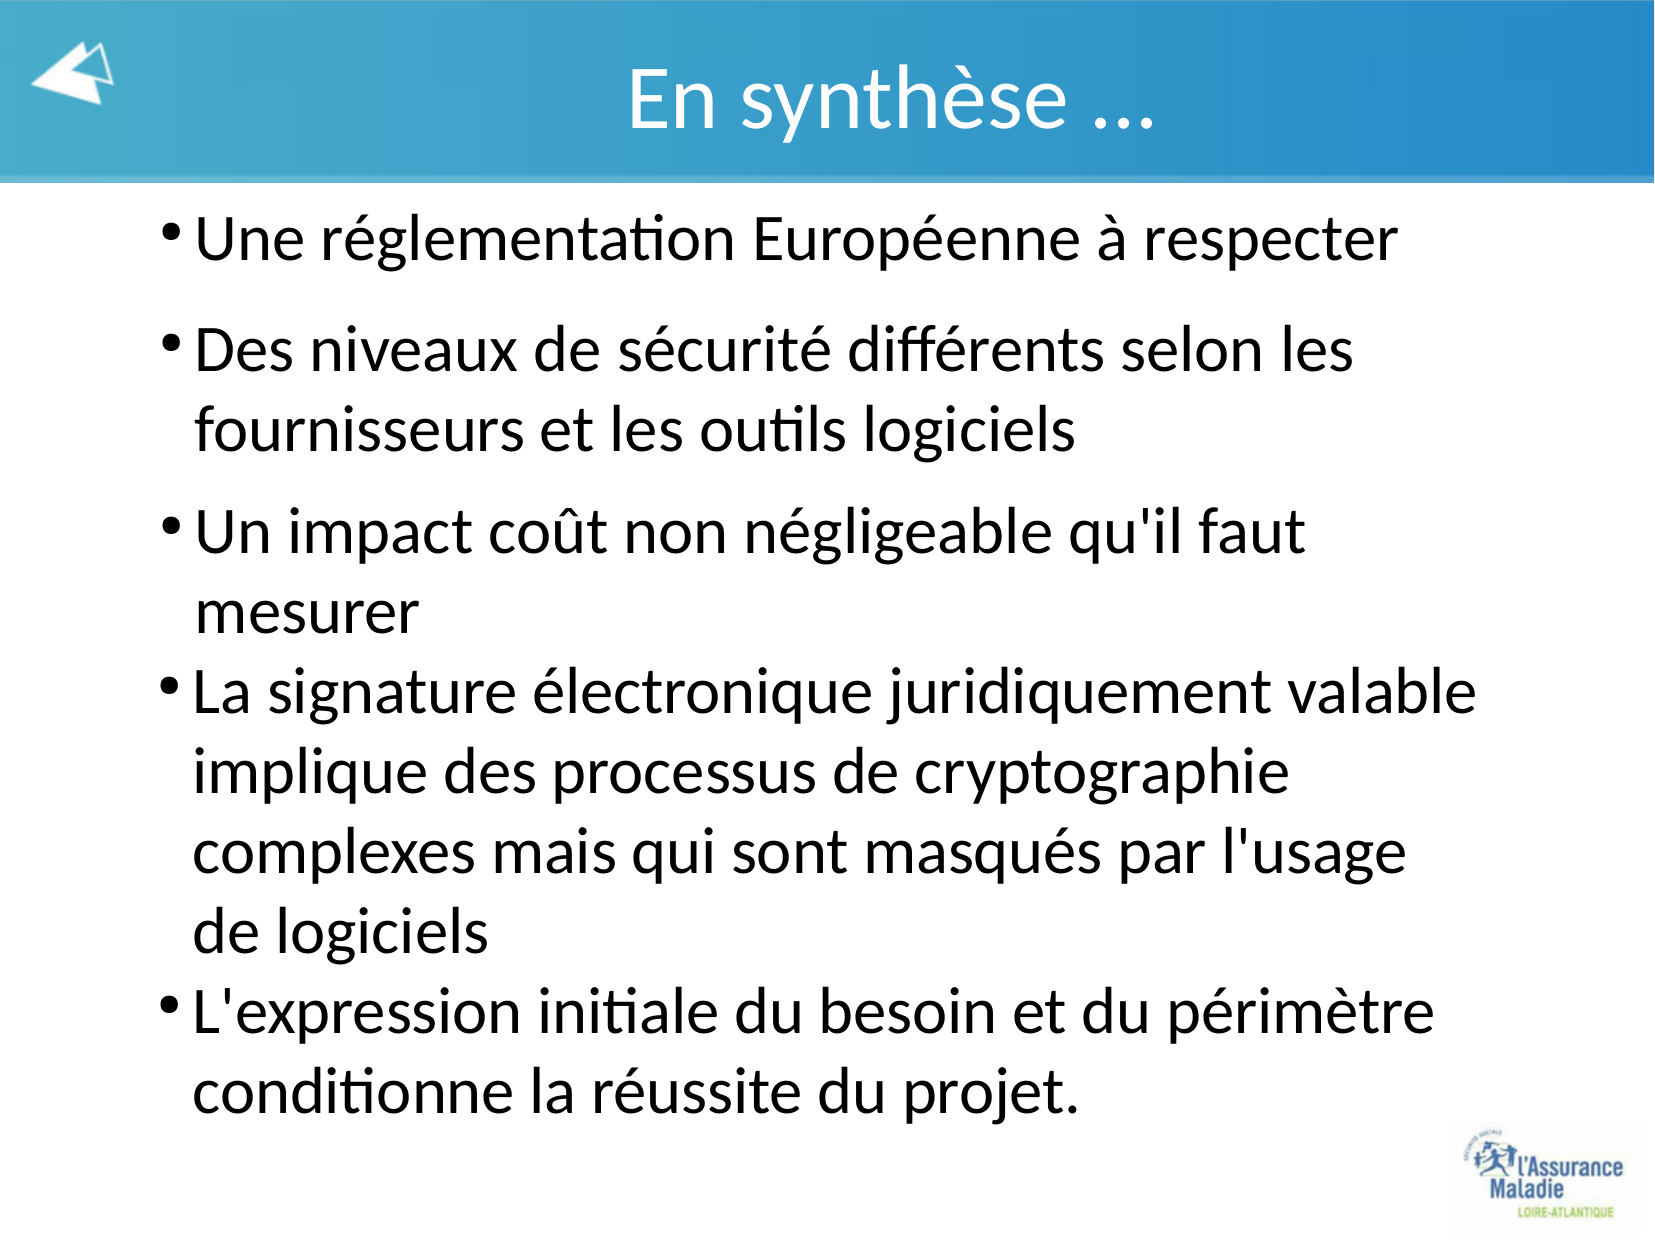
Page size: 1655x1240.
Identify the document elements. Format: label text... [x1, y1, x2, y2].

picture [1480, 178, 1655, 183]
title En synthèse ... [129, 3, 1655, 178]
text_box Une réglementation Européenne à respecter Des niveaux de sécurité différents selon les fournisseurs et les outils logiciels Un impact coût non négligeable qu'il faut mesurer La signature électronique juridiquement valable implique des processus de cryptographie complexes mais qui sont masqués par l'usage de logiciels L'expression initiale du besoin et du périmètre conditionne la réussite du projet. [157, 178, 1480, 1172]
picture [0, 0, 1655, 183]
